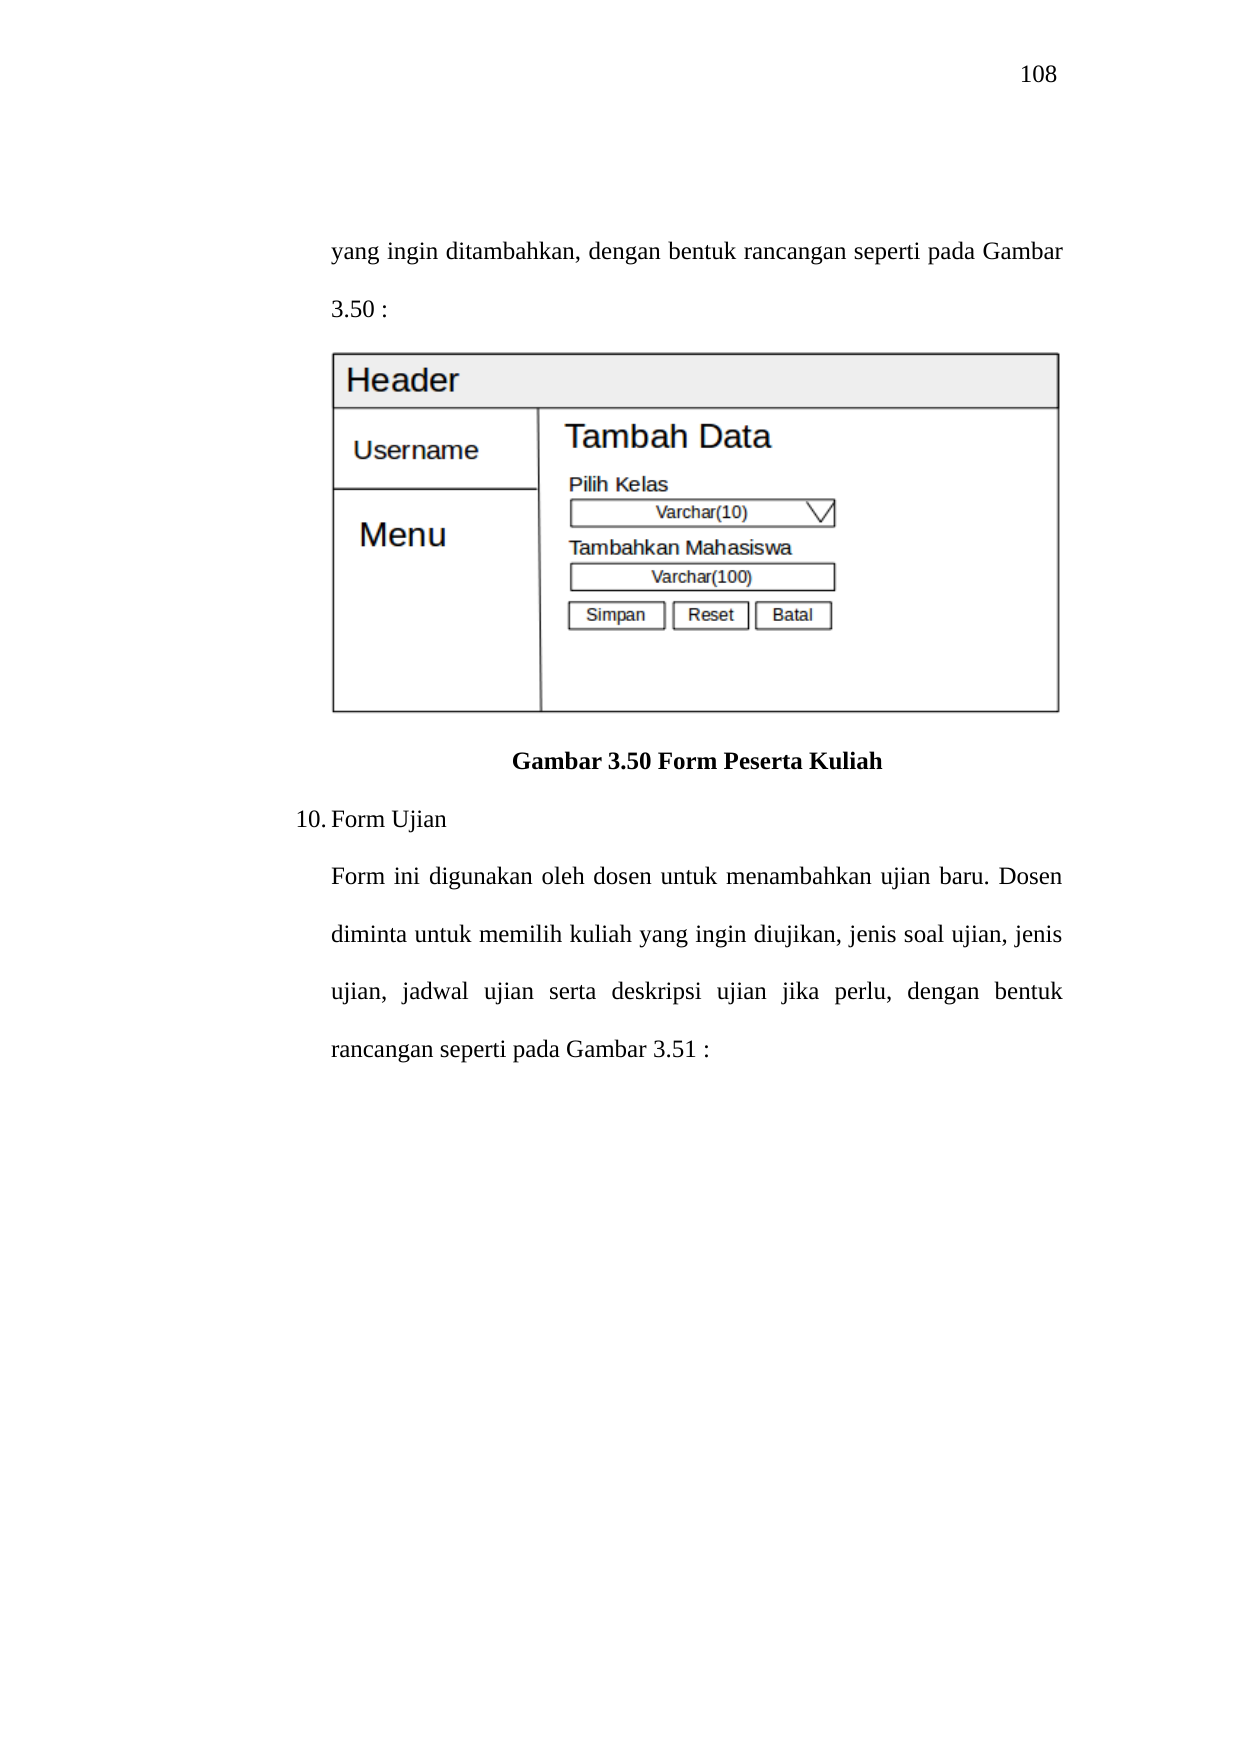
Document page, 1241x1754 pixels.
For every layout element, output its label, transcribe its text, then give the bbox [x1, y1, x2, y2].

list yang ingin ditambahkan, dengan bentuk rancangan seperti pada Gambar 3.50 : [295, 236, 1063, 322]
picture [331, 351, 1064, 718]
list Form Ujian [295, 718, 1063, 832]
list Gambar 3.50 Form Peserta Kuliah [331, 718, 1063, 775]
list Form ini digunakan oleh dosen untuk menambahkan ujian baru. Dosen diminta untuk memilih kuliah yang ingin diujikan, jenis soal ujian, jenis ujian, jadwal ujian serta deskripsi ujian jika perlu, dengan bentuk rancangan seperti pada Gambar 3.51 : [295, 861, 1063, 1062]
